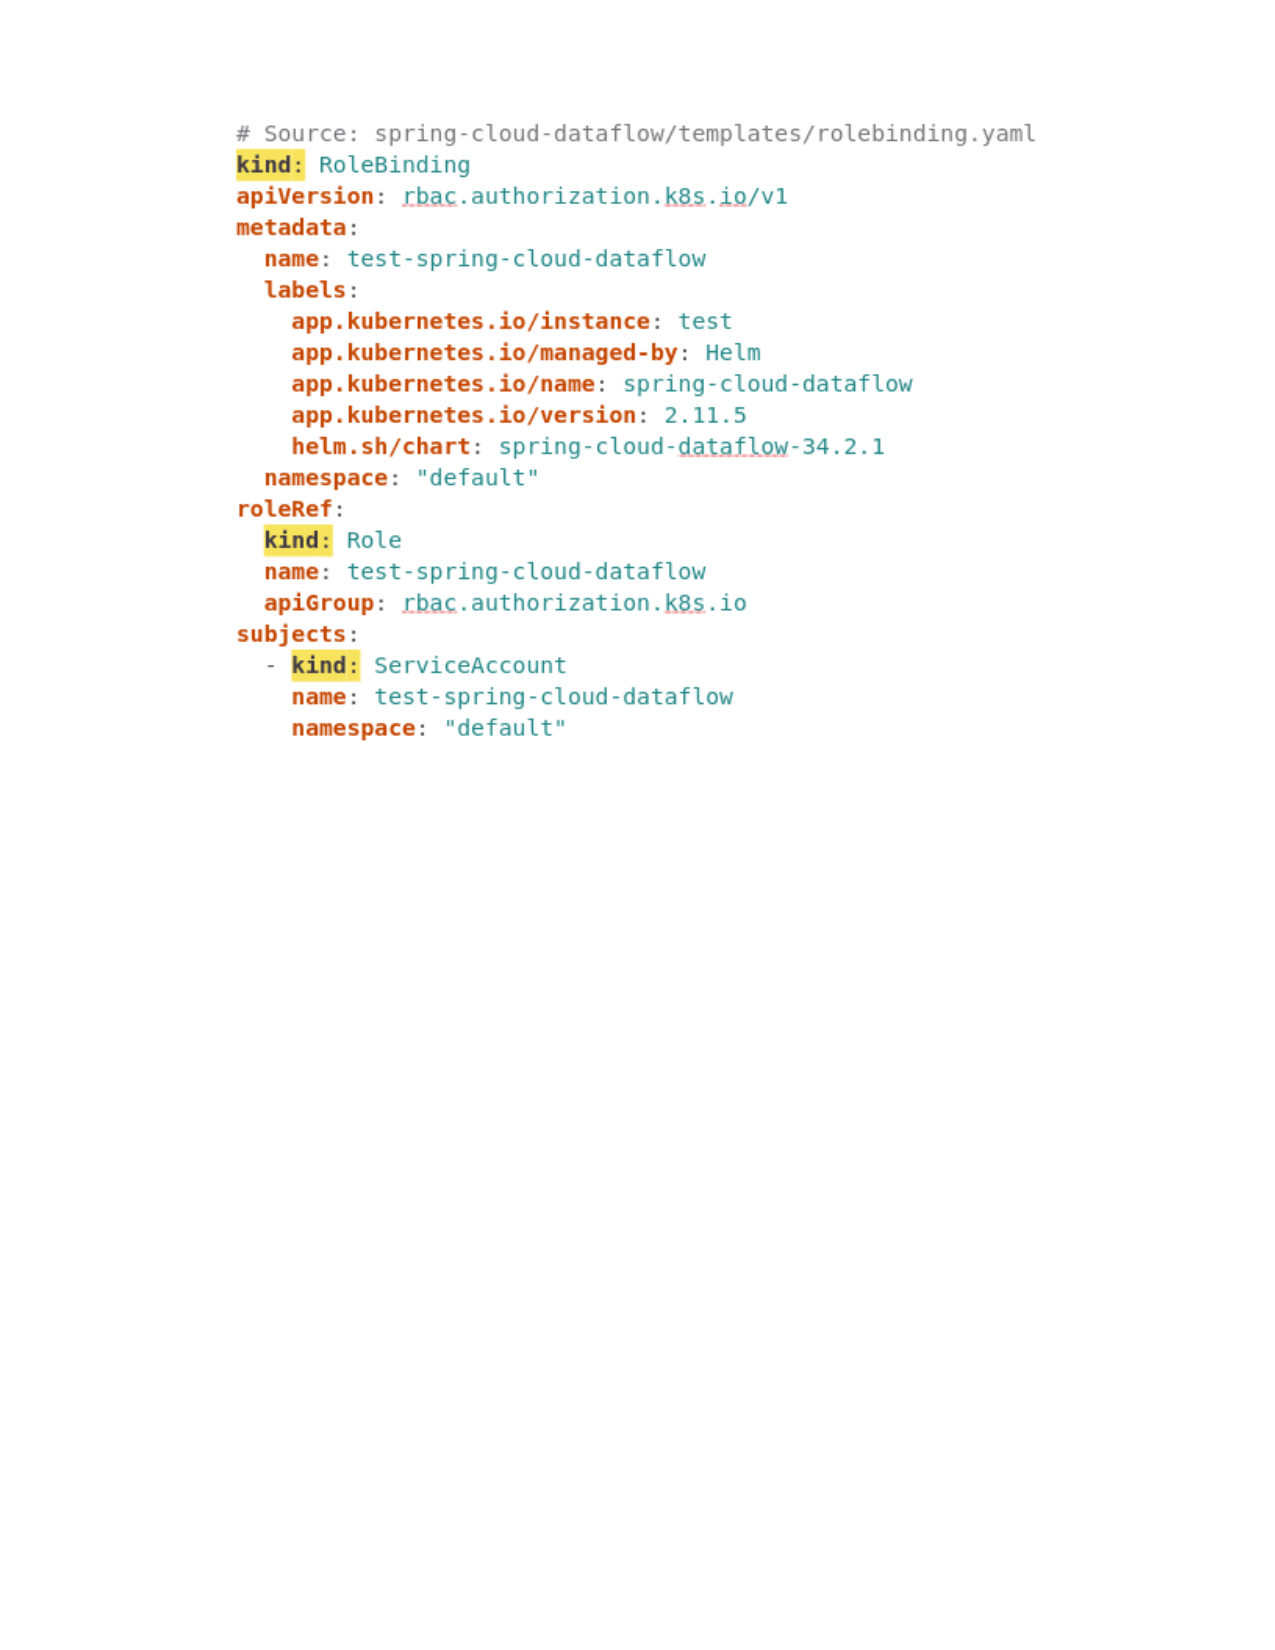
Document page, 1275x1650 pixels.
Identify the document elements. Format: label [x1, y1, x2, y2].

picture [224, 118, 1051, 750]
